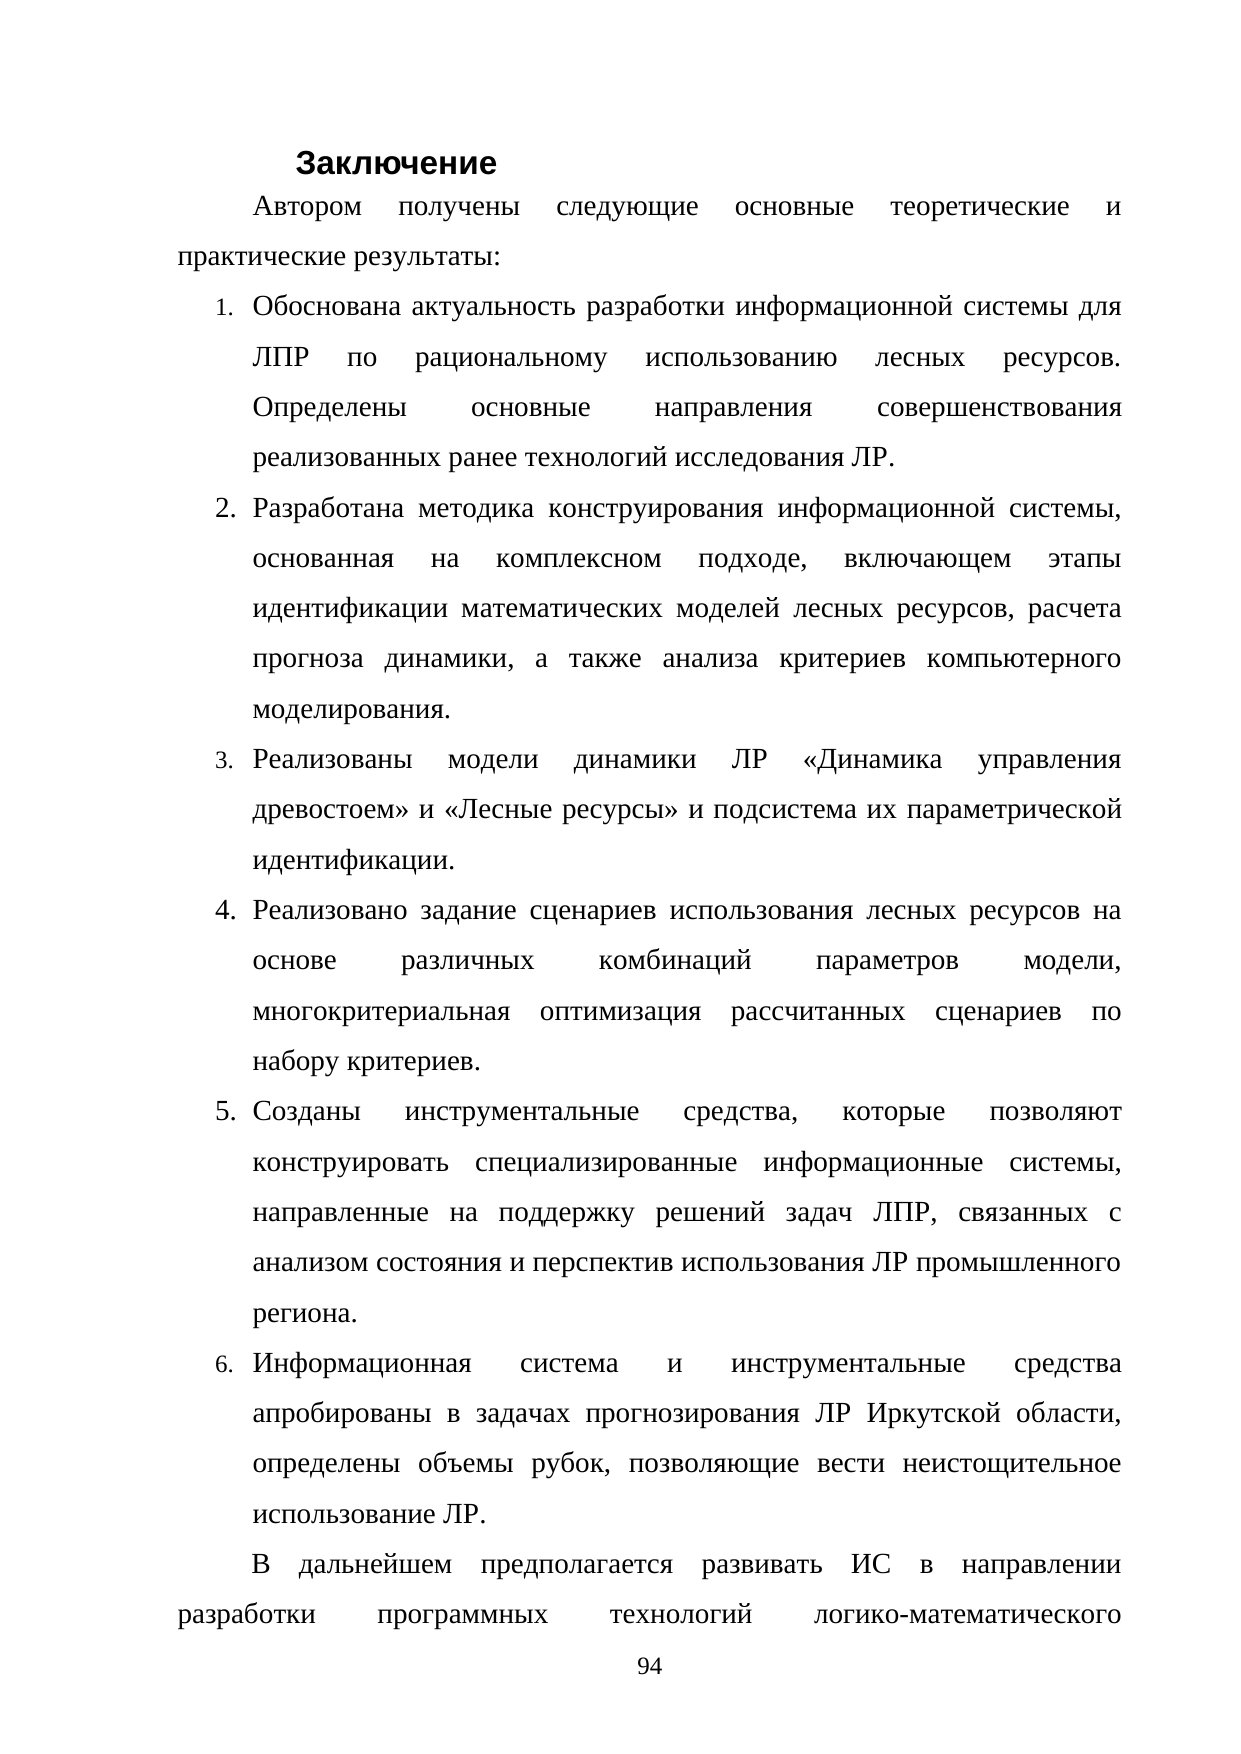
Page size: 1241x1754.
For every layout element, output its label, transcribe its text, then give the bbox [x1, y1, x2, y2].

list Обоснована актуальность разработки информационной системы для ЛПР по рациональному использованию лесных ресурсов. Определены основные направления совершенствования реализованных ранее технологий исследования ЛР. [215, 288, 1122, 473]
text Автором получены следующие основные теоретические и практические результаты: [177, 188, 1122, 272]
subtitle Заключение [295, 143, 1122, 182]
list Реализовано задание сценариев использования лесных ресурсов на основе различных комбинаций параметров модели, многокритериальная оптимизация рассчитанных сценариев по набору критериев. [215, 892, 1122, 1077]
list Информационная система и инструментальные средства апробированы в задачах прогнозирования ЛР Иркутской области, определены объемы рубок, позволяющие вести неистощительное использование ЛР. [215, 1345, 1122, 1529]
text В дальнейшем предполагается развивать ИС в направлении разработки программных технологий логико-математического [177, 1546, 1122, 1630]
list Созданы инструментальные средства, которые позволяют конструировать специализированные информационные системы, направленные на поддержку решений задач ЛПР, связанных с анализом состояния и перспектив использования ЛР промышленного региона. [215, 1093, 1122, 1328]
list Реализованы модели динамики ЛР «Динамика управления древостоем» и «Лесные ресурсы» и подсистема их параметрической идентификации. [215, 741, 1122, 875]
list Разработана методика конструирования информационной системы, основанная на комплексном подходе, включающем этапы идентификации математических моделей лесных ресурсов, расчета прогноза динамики, а также анализа критериев компьютерного моделирования. [215, 490, 1122, 724]
